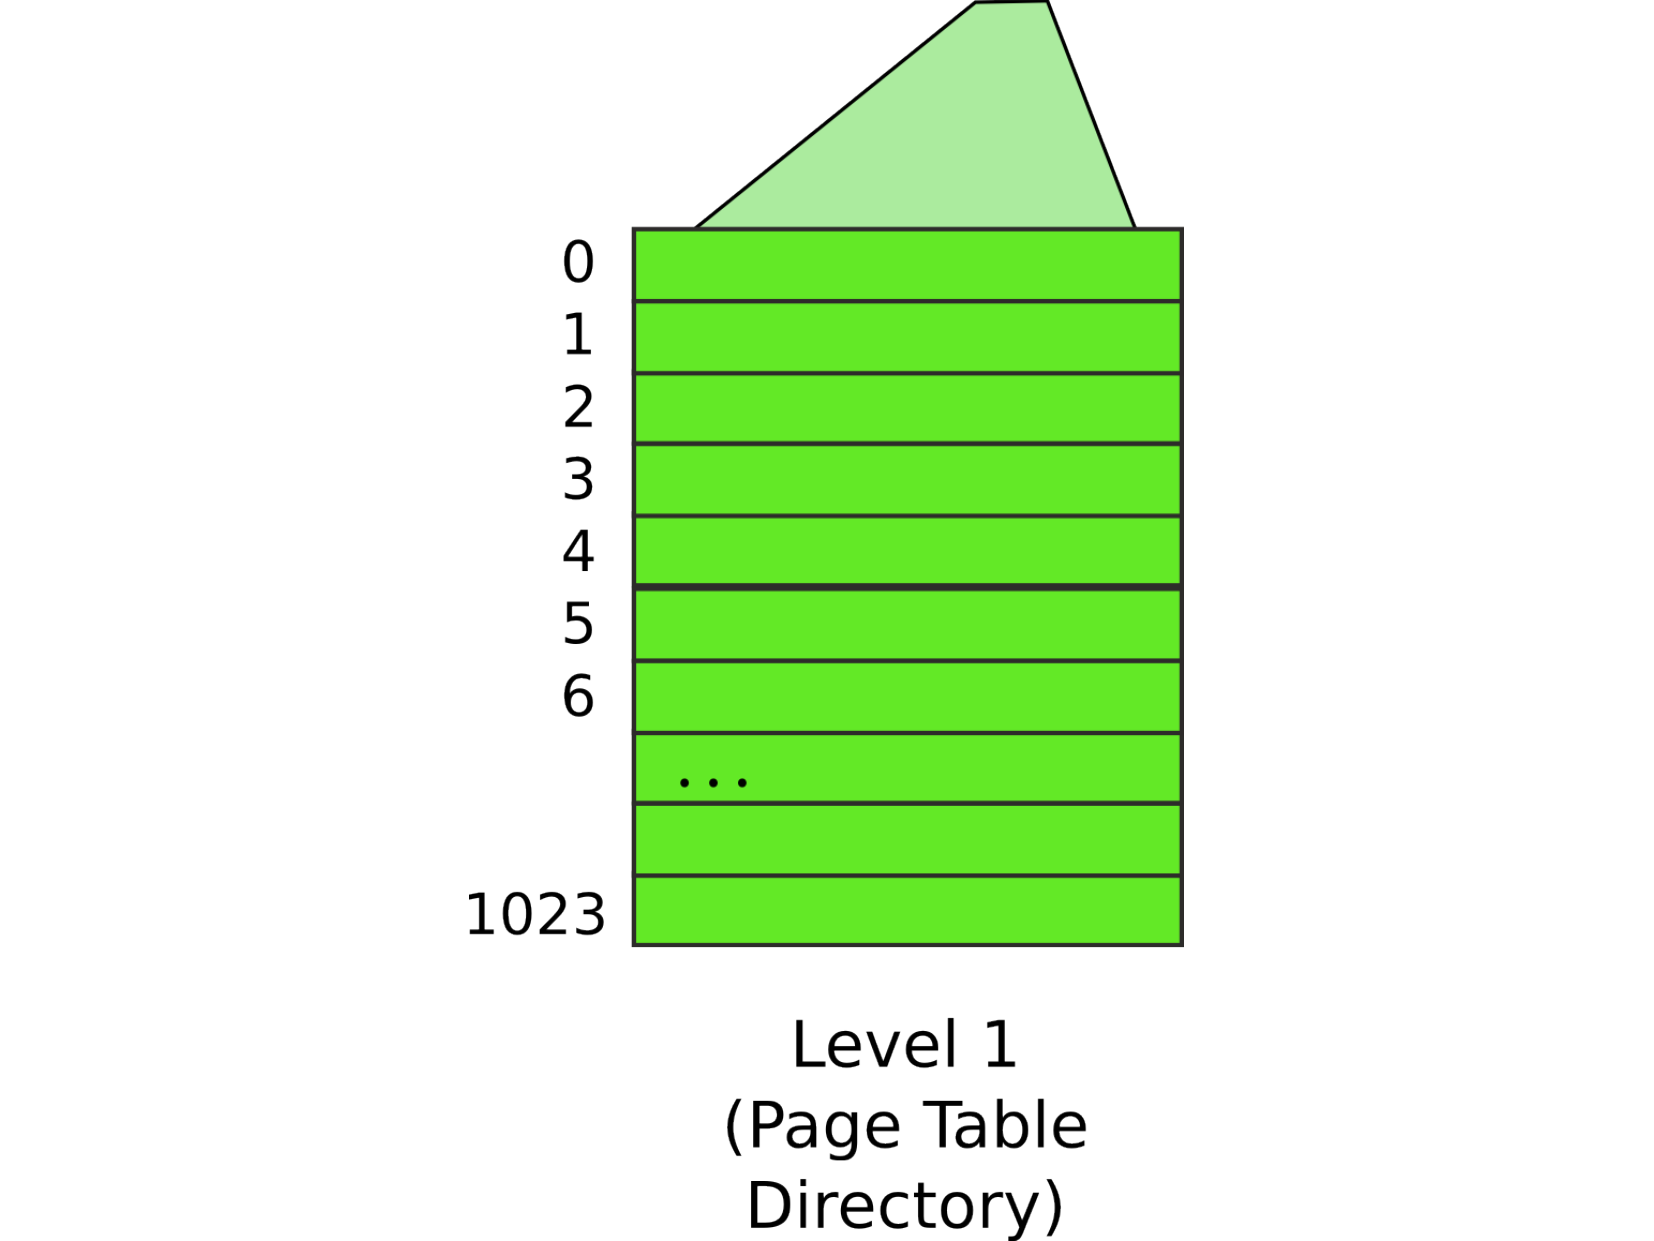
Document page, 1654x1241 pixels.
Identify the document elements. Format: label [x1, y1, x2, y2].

picture [469, 0, 1184, 1241]
